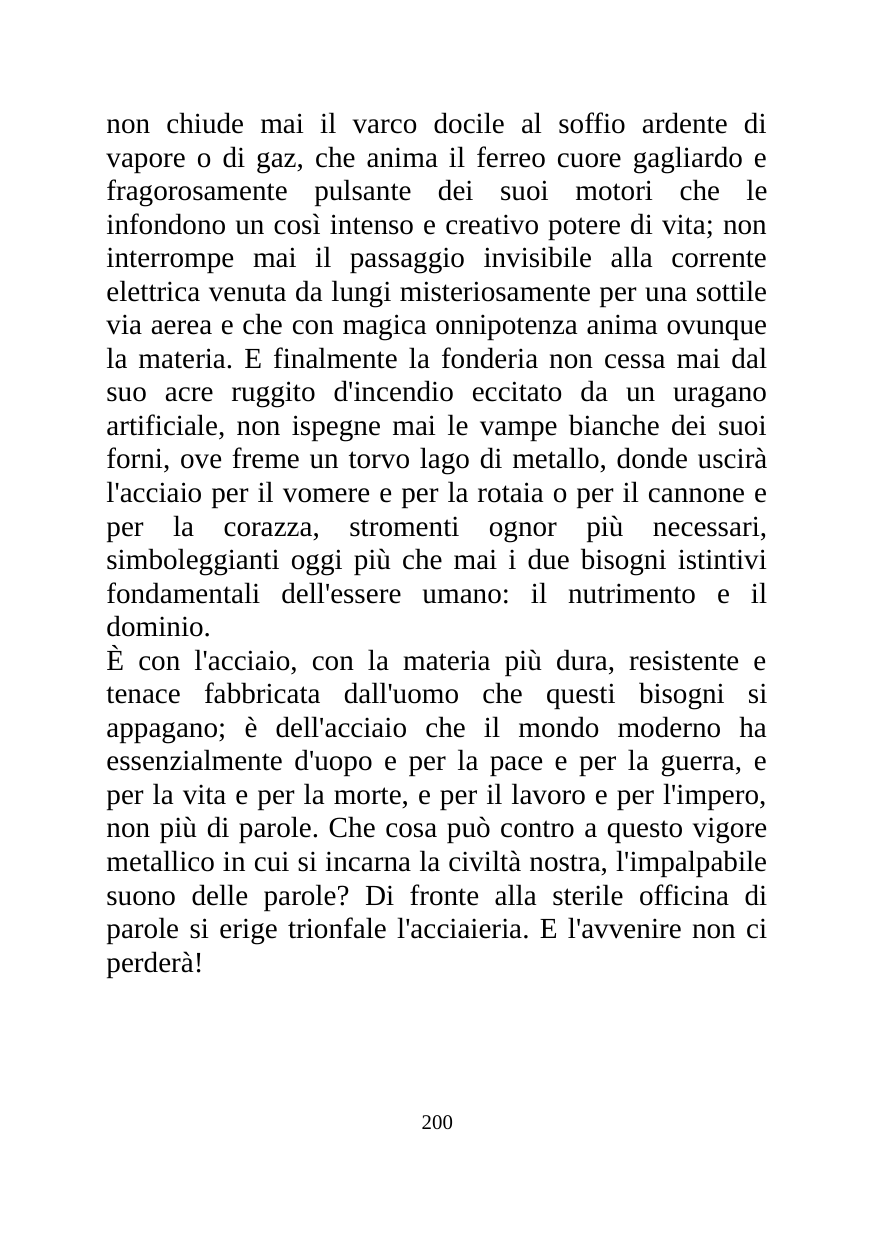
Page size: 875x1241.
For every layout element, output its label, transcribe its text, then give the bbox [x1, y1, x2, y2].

text È con l'acciaio, con la materia più dura, resistente e tenace fabbricata dall'uomo che questi bisogni si appagano; è dell'acciaio che il mondo moderno ha essenzialmente d'uopo e per la pace e per la guerra, e per la vita e per la morte, e per il lavoro e per l'impero, non più di parole. Che cosa può contro a questo vigore metallico in cui si incarna la civiltà nostra, l'impalpabile suono delle parole? Di fronte alla sterile officina di parole si erige trionfale l'acciaieria. E l'avvenire non ci perderà! [106, 643, 768, 978]
text non chiude mai il varco docile al soffio ardente di vapore o di gaz, che anima il ferreo cuore gagliardo e fragorosamente pulsante dei suoi motori che le infondono un così intenso e creativo potere di vita; non interrompe mai il passaggio invisibile alla corrente elettrica venuta da lungi misteriosamente per una sottile via aerea e che con magica onnipotenza anima ovunque la materia. E finalmente la fonderia non cessa mai dal suo acre ruggito d'incendio eccitato da un uragano artificiale, non ispegne mai le vampe bianche dei suoi forni, ove freme un torvo lago di metallo, donde uscirà l'acciaio per il vomere e per la rotaia o per il cannone e per la corazza, stromenti ognor più necessari, simboleggianti oggi più che mai i due bisogni istintivi fondamentali dell'essere umano: il nutrimento e il dominio. [106, 106, 768, 643]
